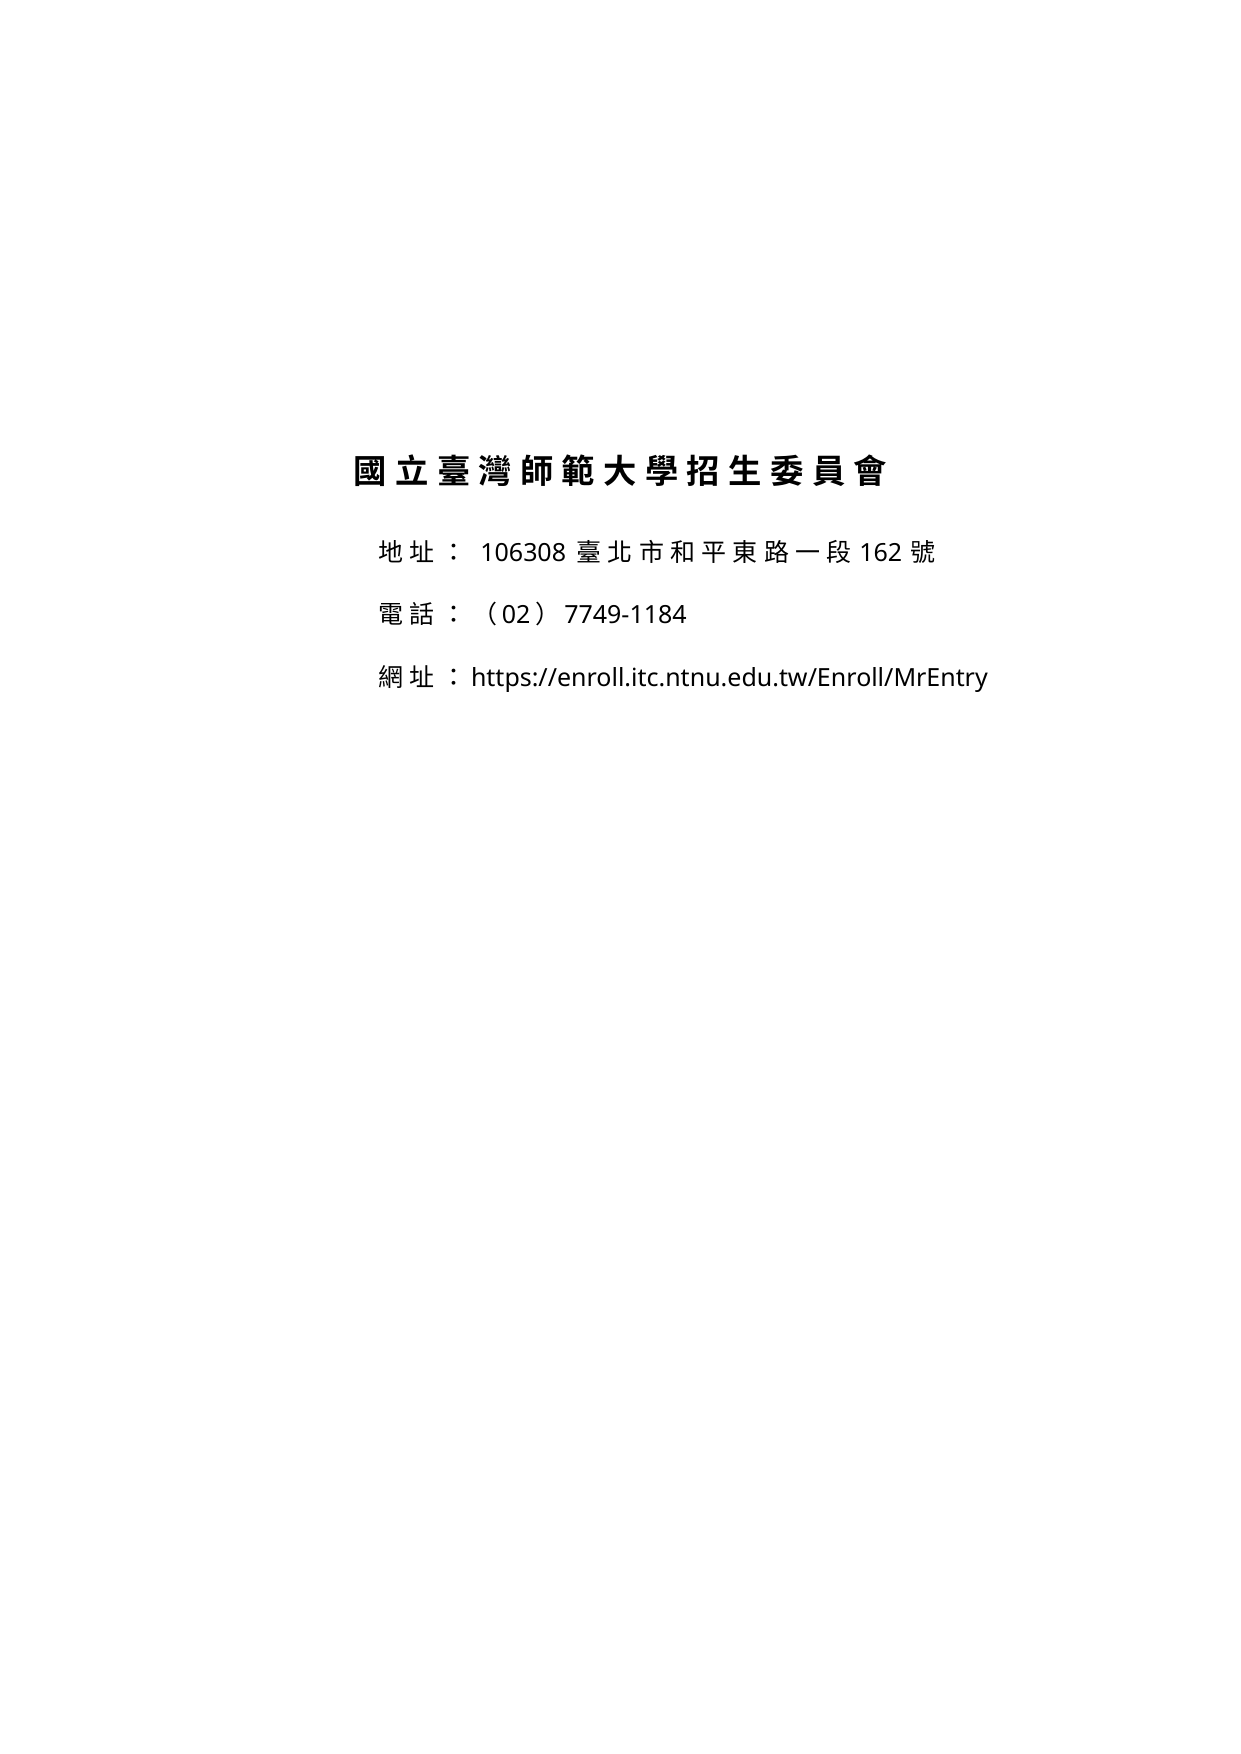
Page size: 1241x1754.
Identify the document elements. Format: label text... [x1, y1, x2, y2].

text 國立臺灣師範大學招生委員會 [104, 427, 1136, 490]
text 地址： 106308 臺北市和平東路一段162號 [104, 509, 1136, 571]
text 電話：（02）7749-1184 [104, 571, 1136, 634]
text 網址：https://enroll.itc.ntnu.edu.tw/Enroll/MrEntry [104, 634, 1136, 696]
